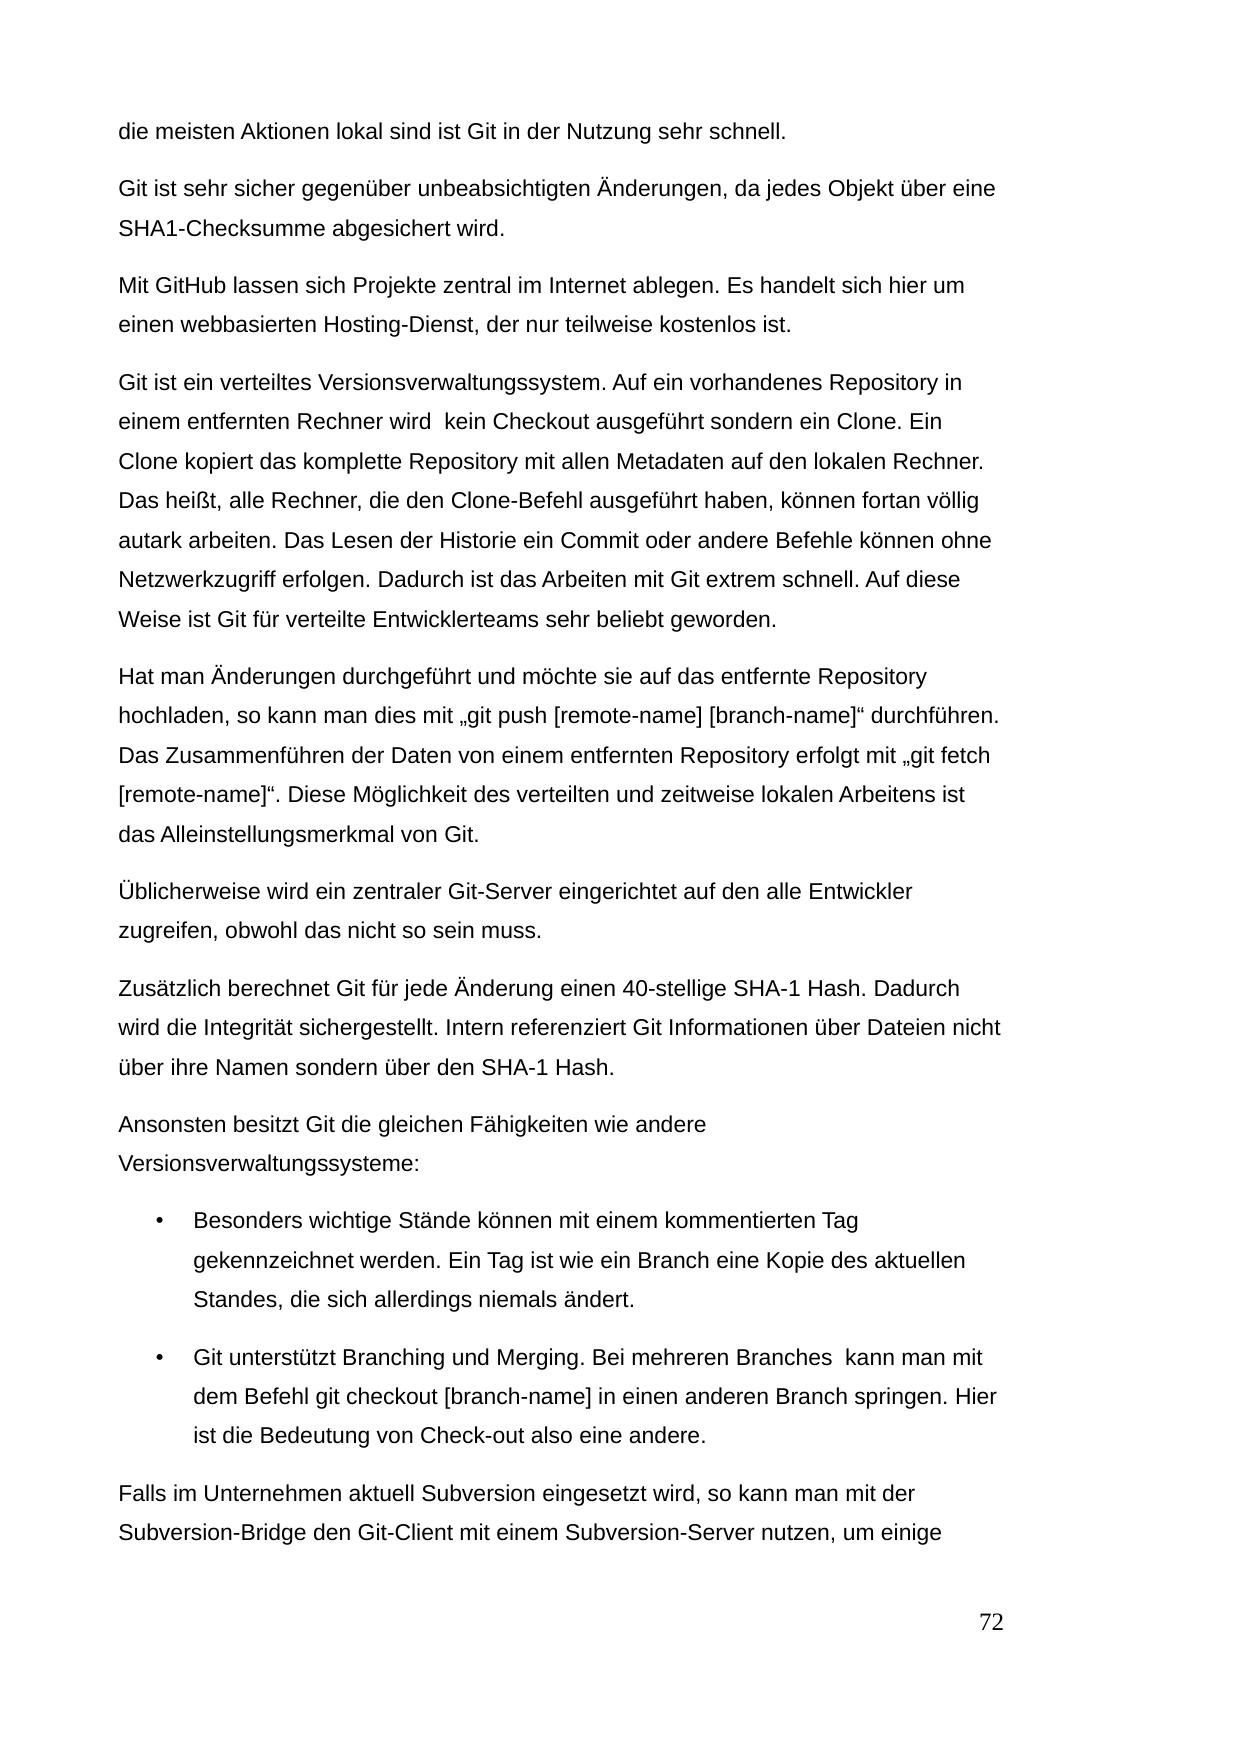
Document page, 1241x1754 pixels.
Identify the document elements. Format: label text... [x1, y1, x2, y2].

text Hat man Änderungen durchgeführt und möchte sie auf das entfernte Repository hochladen, so kann man dies mit „git push [remote-name] [branch-name]“ durchführen. Das Zusammenführen der Daten von einem entfernten Repository erfolgt mit „git fetch [remote-name]“. Diese Möglichkeit des verteilten und zeitweise lokalen Arbeitens ist das Alleinstellungsmerkmal von Git. [118, 663, 1004, 847]
list Git unterstützt Branching und Merging. Bei mehreren Branches kann man mit dem Befehl git checkout [branch-name] in einen anderen Branch springen. Hier ist die Bedeutung von Check-out also eine andere. [156, 1343, 1004, 1449]
text Zusätzlich berechnet Git für jede Änderung einen 40-stellige SHA-1 Hash. Dadurch wird die Integrität sichergestellt. Intern referenziert Git Informationen über Dateien nicht über ihre Namen sondern über den SHA-1 Hash. [118, 974, 1004, 1080]
text Git ist ein verteiltes Versionsverwaltungssystem. Auf ein vorhandenes Repository in einem entfernten Rechner wird kein Checkout ausgeführt sondern ein Clone. Ein Clone kopiert das komplette Repository mit allen Metadaten auf den lokalen Rechner. Das heißt, alle Rechner, die den Clone-Befehl ausgeführt haben, können fortan völlig autark arbeiten. Das Lesen der Historie ein Commit oder andere Befehle können ohne Netzwerkzugriff erfolgen. Dadurch ist das Arbeiten mit Git extrem schnell. Auf diese Weise ist Git für verteilte Entwicklerteams sehr beliebt geworden. [118, 369, 1004, 632]
text Üblicherweise wird ein zentraler Git-Server eingerichtet auf den alle Entwickler zugreifen, obwohl das nicht so sein muss. [118, 878, 1004, 944]
text Ansonsten besitzt Git die gleichen Fähigkeiten wie andere Versionsverwaltungssysteme: [118, 1111, 1004, 1176]
text die meisten Aktionen lokal sind ist Git in der Nutzung sehr schnell. [118, 118, 1004, 144]
text Git ist sehr sicher gegenüber unbeabsichtigten Änderungen, da jedes Objekt über eine SHA1-Checksumme abgesichert wird. [118, 175, 1004, 241]
text Mit GitHub lassen sich Projekte zentral im Internet ablegen. Es handelt sich hier um einen webbasierten Hosting-Dienst, der nur teilweise kostenlos ist. [118, 272, 1004, 338]
text Falls im Unternehmen aktuell Subversion eingesetzt wird, so kann man mit der Subversion-Bridge den Git-Client mit einem Subversion-Server nutzen, um einige [118, 1479, 1004, 1545]
list Besonders wichtige Stände können mit einem kommentierten Tag gekennzeichnet werden. Ein Tag ist wie ein Branch eine Kopie des aktuellen Standes, die sich allerdings niemals ändert. [156, 1207, 1004, 1313]
